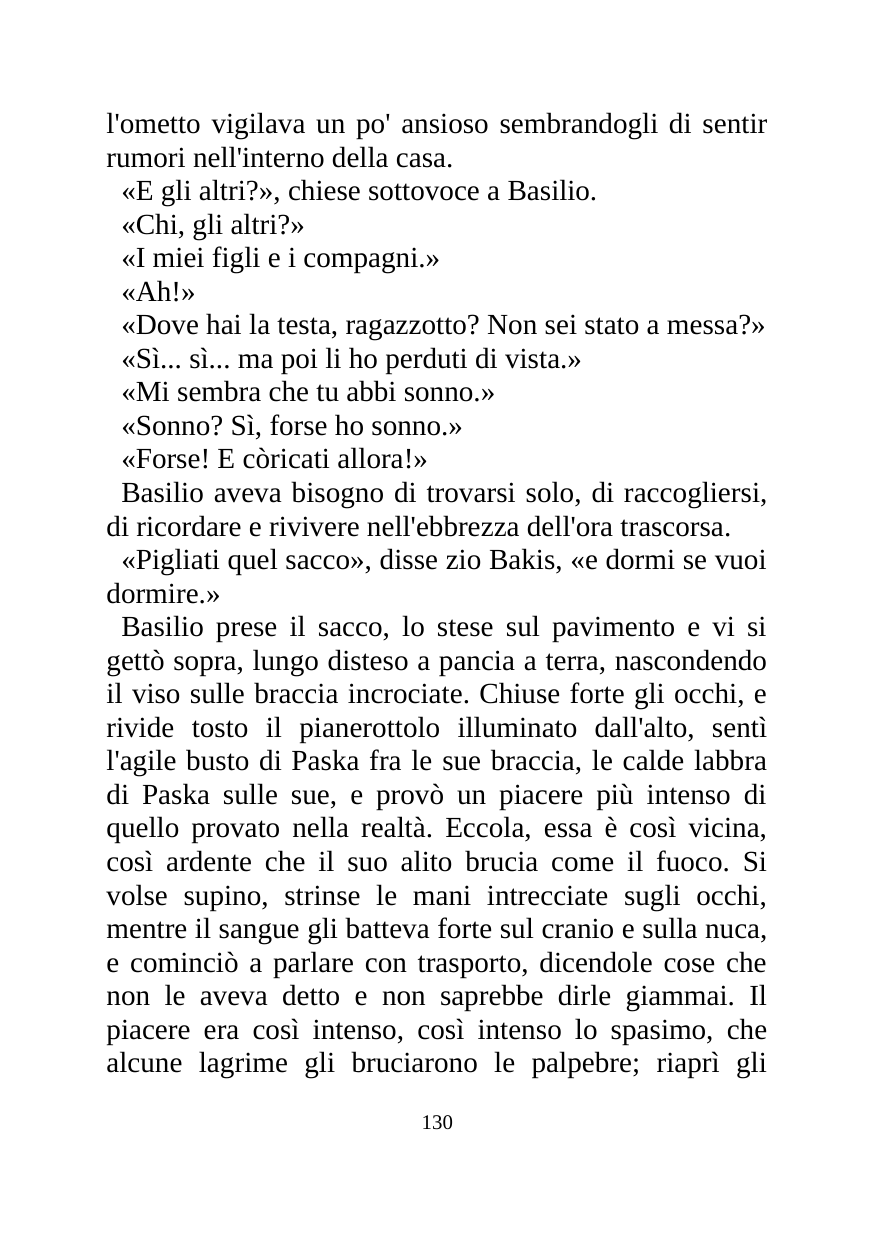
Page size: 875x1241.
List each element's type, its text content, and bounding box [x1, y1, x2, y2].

text «Pigliati quel sacco», disse zio Bakis, «e dormi se vuoi dormire.» [106, 542, 768, 609]
text «Forse! E còricati allora!» [106, 442, 768, 475]
text «Mi sembra che tu abbi sonno.» [106, 374, 768, 408]
text l'ometto vigilava un po' ansioso sembrandogli di sentir rumori nell'interno della casa. [106, 106, 768, 173]
text Basilio prese il sacco, lo stese sul pavimento e vi si gettò sopra, lungo disteso a pancia a terra, nascondendo il viso sulle braccia incrociate. Chiuse forte gli occhi, e rivide tosto il pianerottolo illuminato dall'alto, sentì l'agile busto di Paska fra le sue braccia, le calde labbra di Paska sulle sue, e provò un piacere più intenso di quello provato nella realtà. Eccola, essa è così vicina, così ardente che il suo alito brucia come il fuoco. Si volse supino, strinse le mani intrecciate sugli occhi, mentre il sangue gli batteva forte sul cranio e sulla nuca, e cominciò a parlare con trasporto, dicendole cose che non le aveva detto e non saprebbe dirle giammai. Il piacere era così intenso, così intenso lo spasimo, che alcune lagrime gli bruciarono le palpebre; riaprì gli [106, 609, 768, 1079]
text «Sì... sì... ma poi li ho perduti di vista.» [106, 341, 768, 374]
text «Sonno? Sì, forse ho sonno.» [106, 408, 768, 442]
text «Ah!» [106, 274, 768, 307]
text «Chi, gli altri?» [106, 207, 768, 240]
text «I miei figli e i compagni.» [106, 240, 768, 274]
text «E gli altri?», chiese sottovoce a Basilio. [106, 173, 768, 207]
text «Dove hai la testa, ragazzotto? Non sei stato a messa?» [106, 307, 768, 341]
text Basilio aveva bisogno di trovarsi solo, di raccogliersi, di ricordare e rivivere nell'ebbrezza dell'ora trascorsa. [106, 475, 768, 542]
